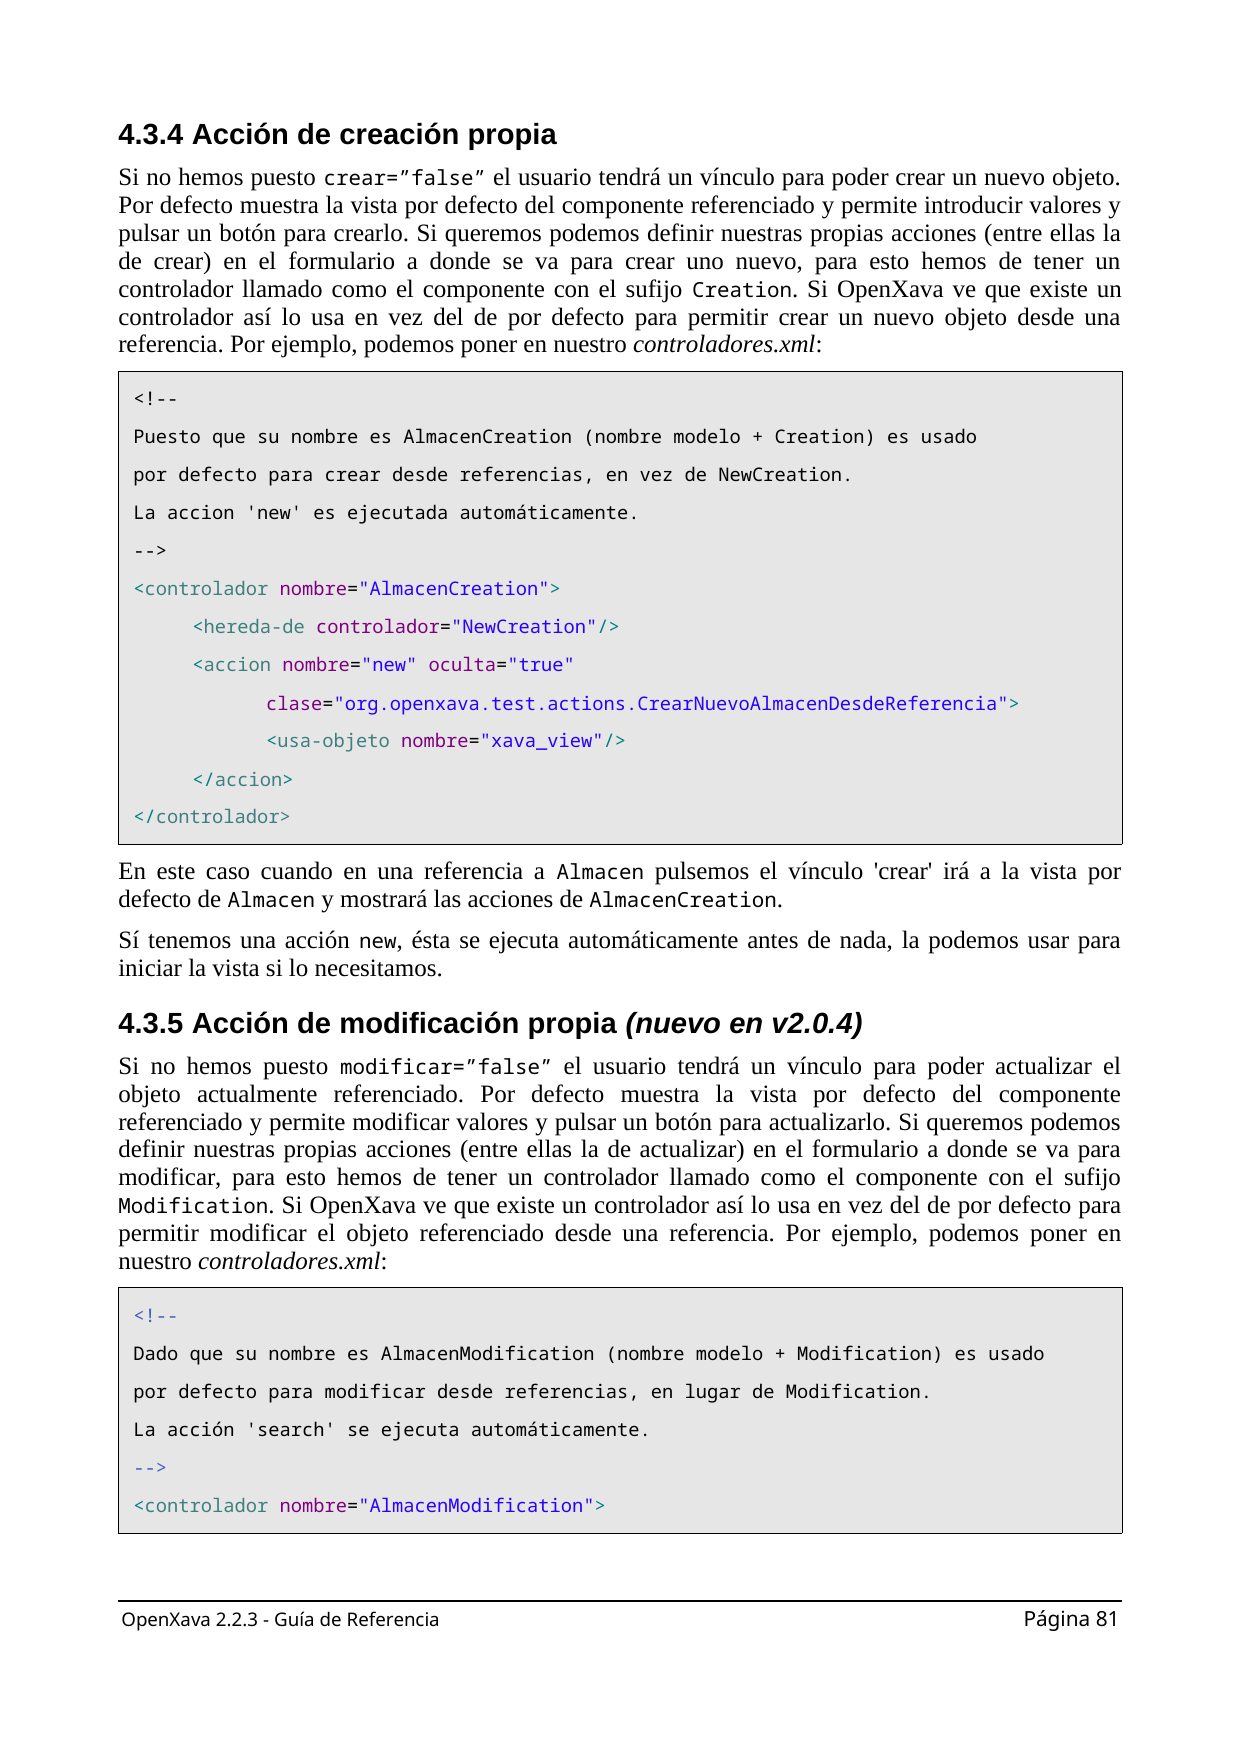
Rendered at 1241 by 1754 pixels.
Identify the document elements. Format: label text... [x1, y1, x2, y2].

text <controlador nombre="AlmacenCreation"> [119, 561, 1122, 599]
text </accion> [119, 751, 1122, 789]
text Si no hemos puesto crear=”false” el usuario tendrá un vínculo para poder crear un nuevo objeto. Por defecto muestra la vista por defecto del componente referenciado y permite introducir valores y pulsar un botón para crearlo. Si queremos podemos definir nuestras propias acciones (entre ellas la de crear) en el formulario a donde se va para crear uno nuevo, para esto hemos de tener un controlador llamado como el componente con el sufijo Creation. Si OpenXava ve que existe un controlador así lo usa en vez del de por defecto para permitir crear un nuevo objeto desde una referencia. Por ejemplo, podemos poner en nuestro controladores.xml: [118, 163, 1122, 358]
text clase="org.openxava.test.actions.CrearNuevoAlmacenDesdeReferencia"> [119, 675, 1122, 713]
text <!-- [119, 1288, 1122, 1325]
subtitle Acción de modificación propia (nuevo en v2.0.4) [118, 1007, 1122, 1039]
text En este caso cuando en una referencia a Almacen pulsemos el vínculo 'crear' irá a la vista por defecto de Almacen y mostrará las acciones de AlmacenCreation. [118, 857, 1122, 913]
text </controlador> [119, 789, 1122, 844]
subtitle Acción de creación propia [118, 118, 1122, 151]
text La acción 'search' se ejecuta automáticamente. [119, 1401, 1122, 1439]
text Si no hemos puesto modificar=”false” el usuario tendrá un vínculo para poder actualizar el objeto actualmente referenciado. Por defecto muestra la vista por defecto del componente referenciado y permite modificar valores y pulsar un botón para actualizarlo. Si queremos podemos definir nuestras propias acciones (entre ellas la de actualizar) en el formulario a donde se va para modificar, para esto hemos de tener un controlador llamado como el componente con el sufijo Modification. Si OpenXava ve que existe un controlador así lo usa en vez del de por defecto para permitir modificar el objeto referenciado desde una referencia. Por ejemplo, podemos poner en nuestro controladores.xml: [118, 1052, 1122, 1275]
text <controlador nombre="AlmacenModification"> [119, 1477, 1122, 1533]
text <usa-objeto nombre="xava_view"/> [119, 713, 1122, 751]
text por defecto para modificar desde referencias, en lugar de Modification. [119, 1363, 1122, 1401]
text por defecto para crear desde referencias, en vez de NewCreation. [119, 447, 1122, 485]
text <!-- [119, 372, 1122, 409]
text Puesto que su nombre es AlmacenCreation (nombre modelo + Creation) es usado [119, 409, 1122, 447]
text Dado que su nombre es AlmacenModification (nombre modelo + Modification) es usado [119, 1325, 1122, 1363]
text La accion 'new' es ejecutada automáticamente. [119, 485, 1122, 523]
text <hereda-de controlador="NewCreation"/> [119, 599, 1122, 637]
text <accion nombre="new" oculta="true" [119, 637, 1122, 675]
text Sí tenemos una acción new, ésta se ejecuta automáticamente antes de nada, la podemos usar para iniciar la vista si lo necesitamos. [118, 926, 1122, 982]
text --> [119, 1439, 1122, 1477]
text --> [119, 523, 1122, 561]
